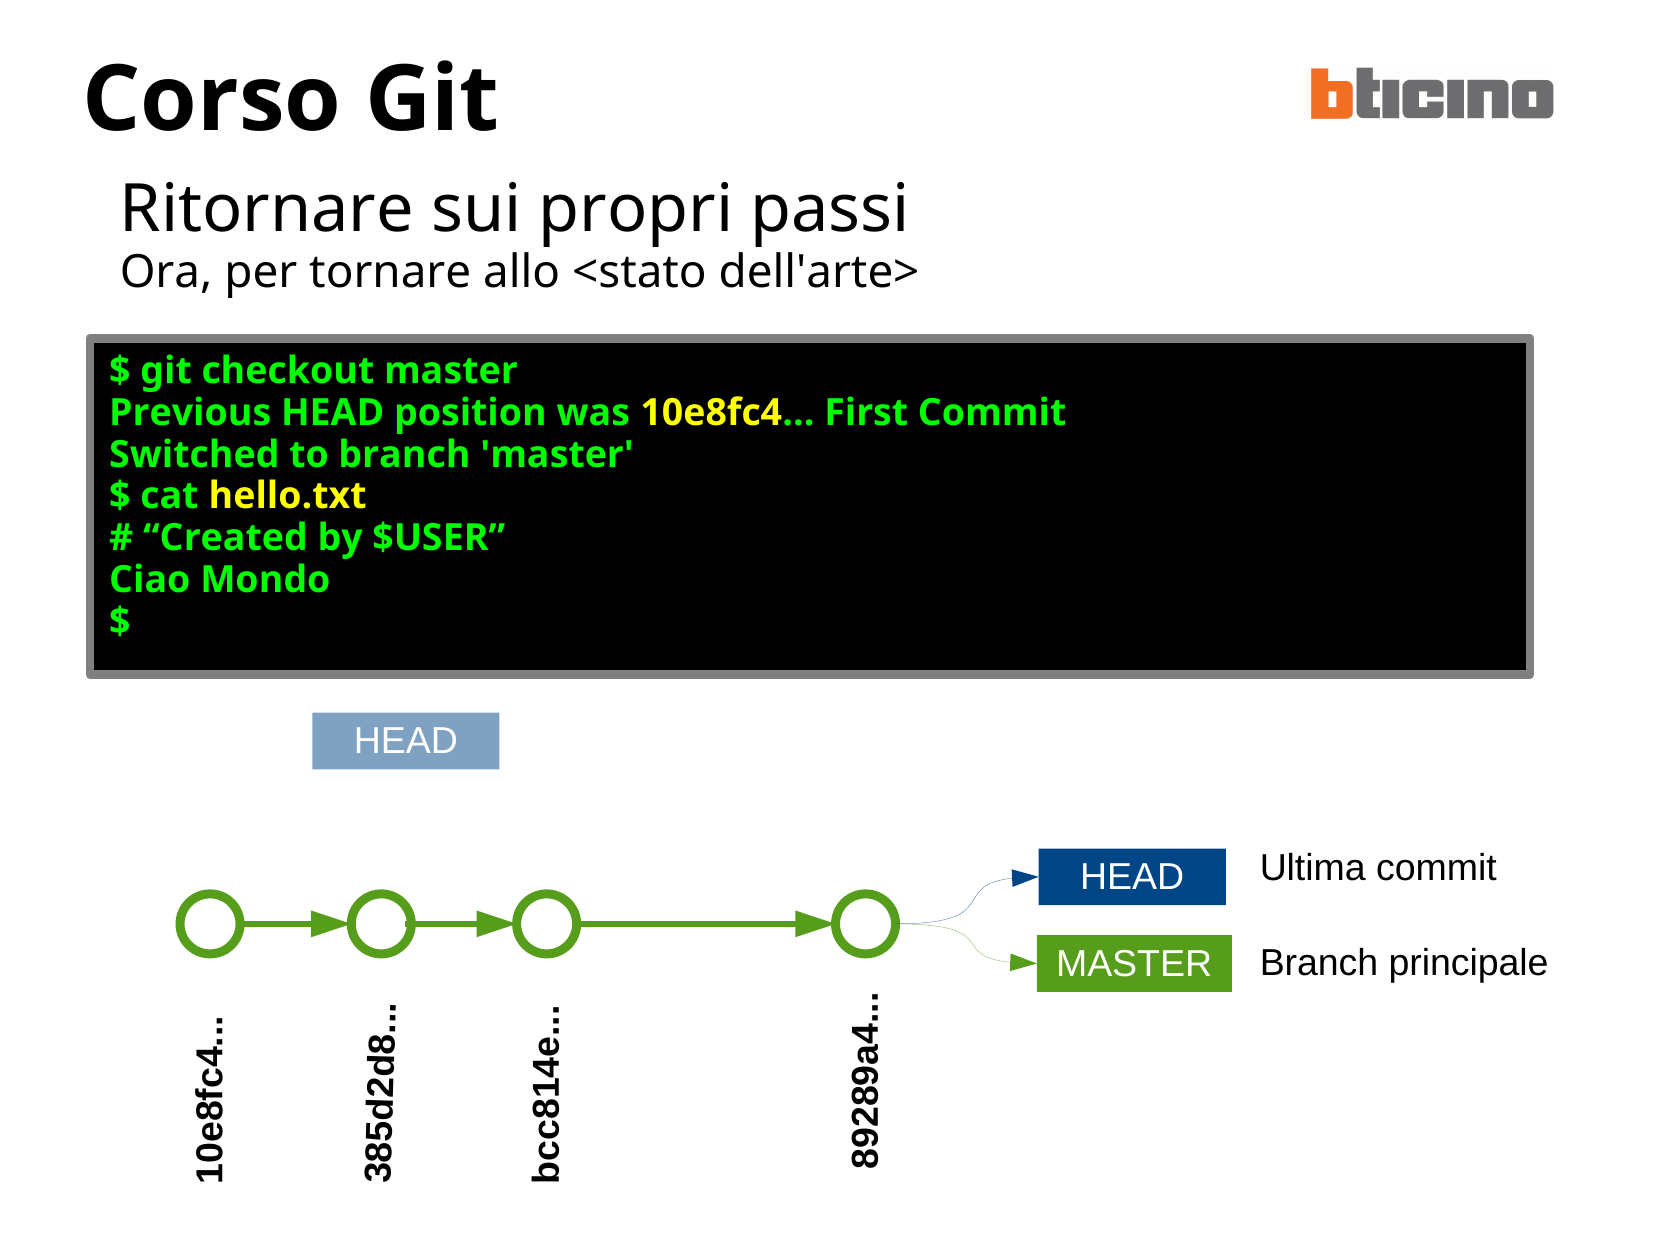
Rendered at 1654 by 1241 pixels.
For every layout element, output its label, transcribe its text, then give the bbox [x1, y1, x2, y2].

text_box $ git checkout master Previous HEAD position was 10e8fc4... First Commit Switched to branch 'master' $ cat hello.txt # “Created by $USER” Ciao Mondo $ [90, 338, 1531, 675]
text_box HEAD [312, 712, 500, 770]
text_box MASTER [1036, 935, 1232, 992]
text_box bcc814e... [518, 977, 575, 1199]
text_box 89289a4... [837, 971, 894, 1184]
text_box 385d2d8... [349, 976, 413, 1199]
title Corso Git [82, 48, 1570, 151]
text_box Branch principale [1245, 934, 1576, 992]
text_box Ritornare sui propri passi Ora, per tornare allo <stato dell'arte> [105, 165, 1576, 306]
text_box 10e8fc4... [181, 971, 239, 1199]
text_box HEAD [1038, 848, 1226, 906]
text_box Ultima commit [1245, 840, 1516, 901]
